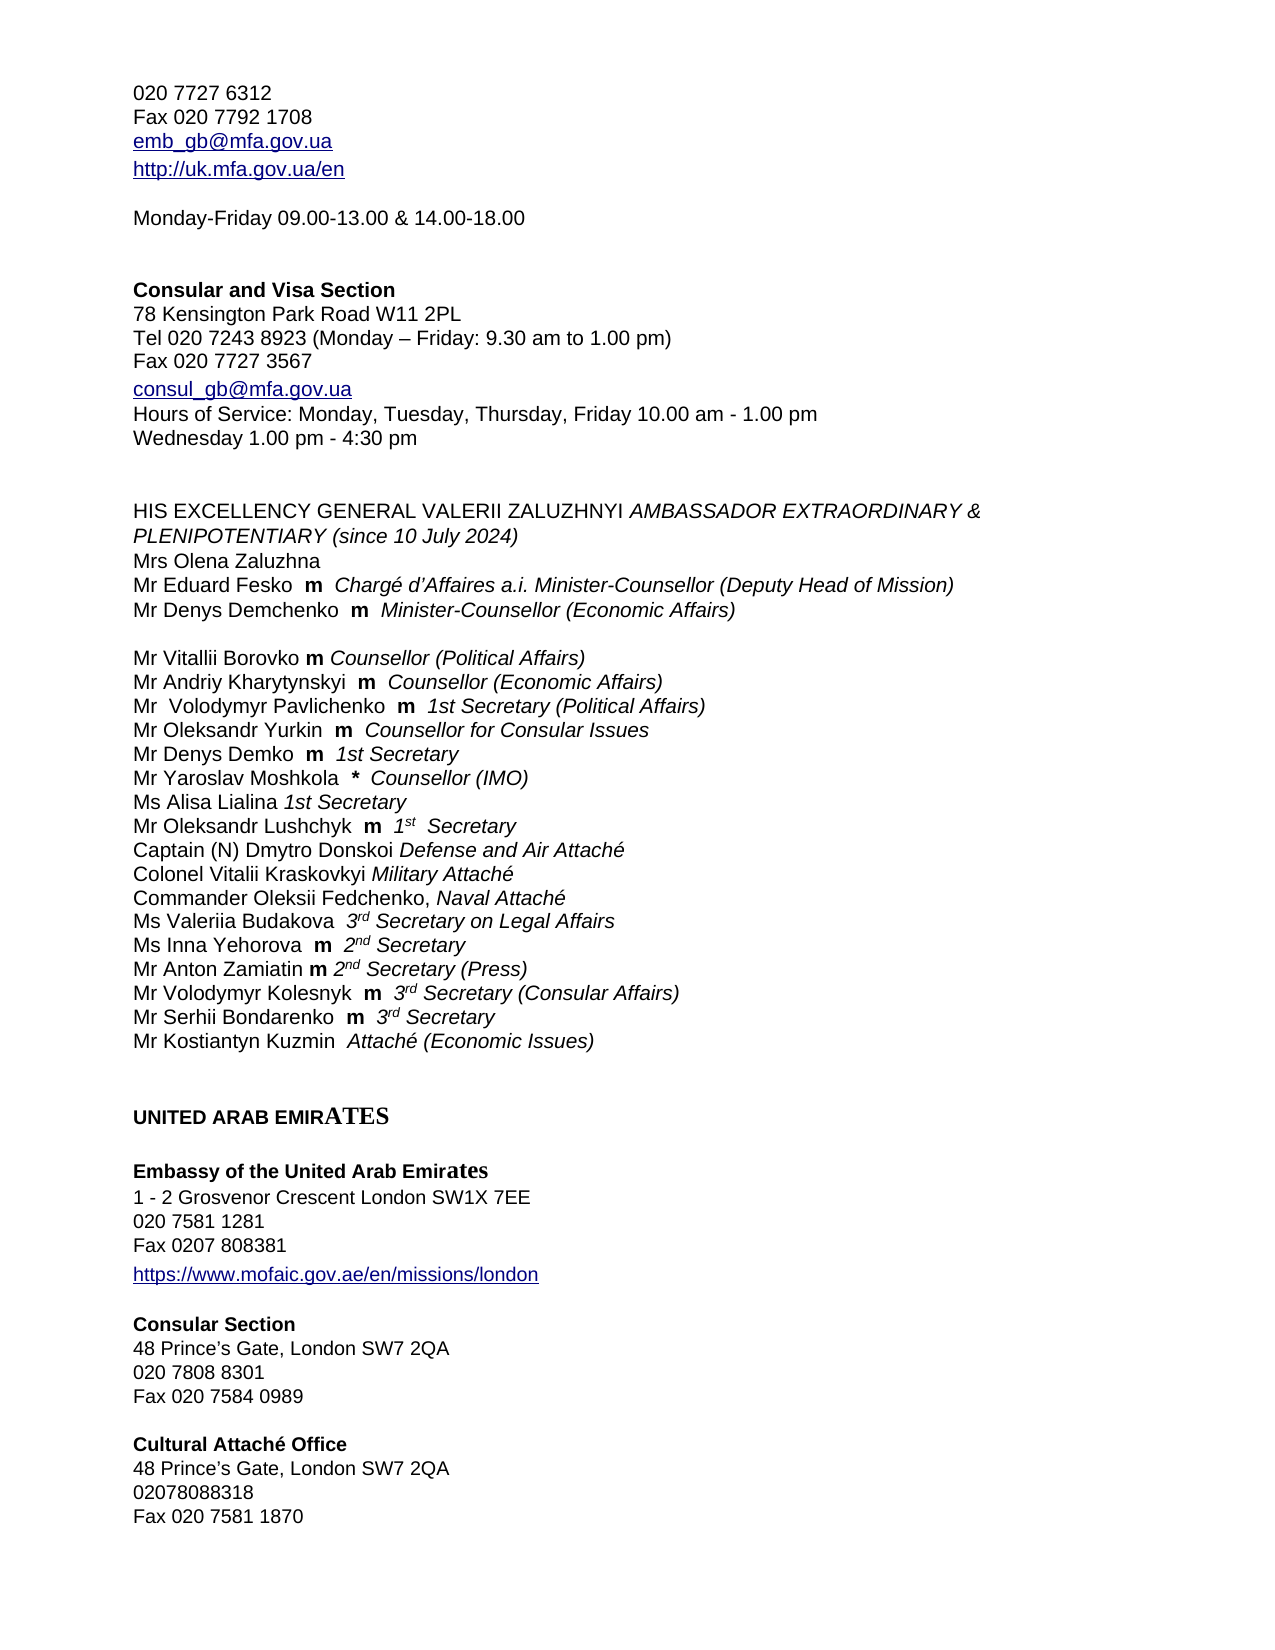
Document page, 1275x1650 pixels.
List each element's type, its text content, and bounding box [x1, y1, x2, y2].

text Captain (N) Dmytro Donskoi Defense and Air Attaché [133, 837, 1181, 861]
text 02078088318 [133, 1481, 1181, 1504]
text Mr Volodymyr Pavlichenko m 1st Secretary (Political Affairs) [133, 694, 1181, 718]
text emb_gb@mfa.gov.ua [133, 129, 1181, 153]
text http://uk.mfa.gov.ua/en [133, 153, 1181, 182]
text 78 Kensington Park Road W11 2PL [133, 301, 1181, 325]
text Wednesday 1.00 pm - 4:30 pm [133, 426, 1181, 450]
text HIS EXCELLENCY GENERAL VALERII ZALUZHNYI AMBASSADOR EXTRAORDINARY & PLENIPOTENTIARY (since 10 July 2024) [133, 499, 1181, 548]
text https://www.mofaic.gov.ae/en/missions/london [133, 1258, 1181, 1287]
text 48 Prince’s Gate, London SW7 2QA [133, 1337, 1181, 1359]
text Cultural Attaché Office [133, 1433, 1181, 1456]
text Mr Volodymyr Kolesnyk m 3rd Secretary (Consular Affairs) [133, 981, 1181, 1005]
text Ms Valeriia Budakova 3rd Secretary on Legal Affairs [133, 909, 1181, 933]
text Fax 0207 808381 [133, 1234, 1181, 1257]
text Mr Denys Demko m 1st Secretary [133, 742, 1181, 766]
text Hours of Service: Monday, Tuesday, Thursday, Friday 10.00 am - 1.00 pm [133, 402, 1181, 426]
text Mr Serhii Bondarenko m 3rd Secretary [133, 1005, 1181, 1029]
text Mr Anton Zamiatin m 2nd Secretary (Press) [133, 957, 1181, 981]
text Mr Oleksandr Yurkin m Counsellor for Consular Issues [133, 718, 1181, 742]
text Mr Oleksandr Lushchyk m 1st Secretary [133, 813, 1181, 837]
text 020 7581 1281 [133, 1210, 1181, 1233]
text Mr Denys Demchenko m Minister-Counsellor (Economic Affairs) [133, 598, 1181, 622]
text Embassy of the United Arab Emirates [133, 1155, 1181, 1184]
text Fax 020 7584 0989 [133, 1385, 1181, 1407]
text Fax 020 7727 3567 [133, 349, 1181, 373]
text Mr Vitallii Borovko m Counsellor (Political Affairs) [133, 646, 1181, 670]
text Fax 020 7792 1708 [133, 105, 1181, 129]
text Consular Section [133, 1312, 1181, 1335]
text Mr Yaroslav Moshkola * Counsellor (IMO) [133, 766, 1181, 789]
text UNITED ARAB EMIRATES [133, 1101, 1181, 1130]
text 1 - 2 Grosvenor Crescent London SW1X 7EE [133, 1186, 1181, 1208]
text Mr Andriy Kharytynskyi m Counsellor (Economic Affairs) [133, 670, 1181, 694]
text Ms Inna Yehorova m 2nd Secretary [133, 933, 1181, 957]
text consul_gb@mfa.gov.ua [133, 373, 1181, 402]
text Mr Kostiantyn Kuzmin Attaché (Economic Issues) [133, 1029, 1181, 1053]
text Fax 020 7581 1870 [133, 1505, 1181, 1528]
text 020 7808 8301 [133, 1361, 1181, 1383]
text Tel 020 7243 8923 (Monday – Friday: 9.30 am to 1.00 pm) [133, 325, 1181, 349]
text Colonel Vitalii Kraskovkyi Military Attaché [133, 861, 1181, 885]
text Ms Alisa Lialina 1st Secretary [133, 789, 1181, 813]
text Monday-Friday 09.00-13.00 & 14.00-18.00 [133, 206, 1181, 229]
text Commander Oleksii Fedchenko, Naval Attaché [133, 885, 1181, 909]
text Mr Eduard Fesko m Chargé d’Affaires a.i. Minister-Counsellor (Deputy Head of Mission) [133, 572, 1181, 596]
text Consular and Visa Section [133, 277, 1181, 301]
text 020 7727 6312 [133, 81, 1181, 105]
text Mrs Olena Zaluzhna [133, 548, 1181, 572]
text 48 Prince’s Gate, London SW7 2QA [133, 1457, 1181, 1479]
